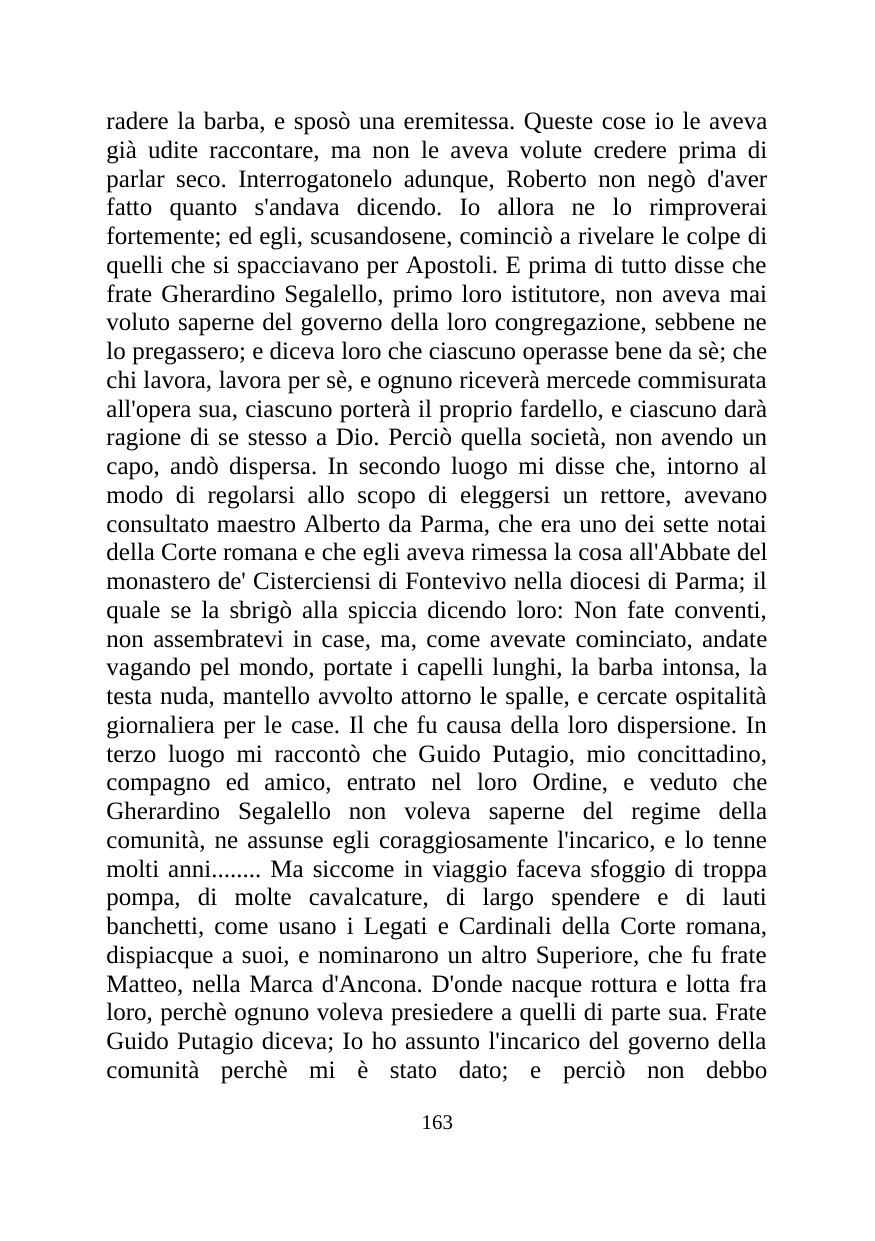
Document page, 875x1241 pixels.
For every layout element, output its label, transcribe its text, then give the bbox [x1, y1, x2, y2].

text radere la barba, e sposò una eremitessa. Queste cose io le aveva già udite raccontare, ma non le aveva volute credere prima di parlar seco. Interrogatonelo adunque, Roberto non negò d'aver fatto quanto s'andava dicendo. Io allora ne lo rimproverai fortemente; ed egli, scusandosene, cominciò a rivelare le colpe di quelli che si spacciavano per Apostoli. E prima di tutto disse che frate Gherardino Segalello, primo loro istitutore, non aveva mai voluto saperne del governo della loro congregazione, sebbene ne lo pregassero; e diceva loro che ciascuno operasse bene da sè; che chi lavora, lavora per sè, e ognuno riceverà mercede commisurata all'opera sua, ciascuno porterà il proprio fardello, e ciascuno darà ragione di se stesso a Dio. Perciò quella società, non avendo un capo, andò dispersa. In secondo luogo mi disse che, intorno al modo di regolarsi allo scopo di eleggersi un rettore, avevano consultato maestro Alberto da Parma, che era uno dei sette notai della Corte romana e che egli aveva rimessa la cosa all'Abbate del monastero de' Cisterciensi di Fontevivo nella diocesi di Parma; il quale se la sbrigò alla spiccia dicendo loro: Non fate conventi, non assembratevi in case, ma, come avevate cominciato, andate vagando pel mondo, portate i capelli lunghi, la barba intonsa, la testa nuda, mantello avvolto attorno le spalle, e cercate ospitalità giornaliera per le case. Il che fu causa della loro dispersione. In terzo luogo mi raccontò che Guido Putagio, mio concittadino, compagno ed amico, entrato nel loro Ordine, e veduto che Gherardino Segalello non voleva saperne del regime della comunità, ne assunse egli coraggiosamente l'incarico, e lo tenne molti anni........ Ma siccome in viaggio faceva sfoggio di troppa pompa, di molte cavalcature, di largo spendere e di lauti banchetti, come usano i Legati e Cardinali della Corte romana, dispiacque a suoi, e nominarono un altro Superiore, che fu frate Matteo, nella Marca d'Ancona. D'onde nacque rottura e lotta fra loro, perchè ognuno voleva presiedere a quelli di parte sua. Frate Guido Putagio diceva; Io ho assunto l'incarico del governo della comunità perchè mi è stato dato; e perciò non debbo [106, 106, 768, 1084]
